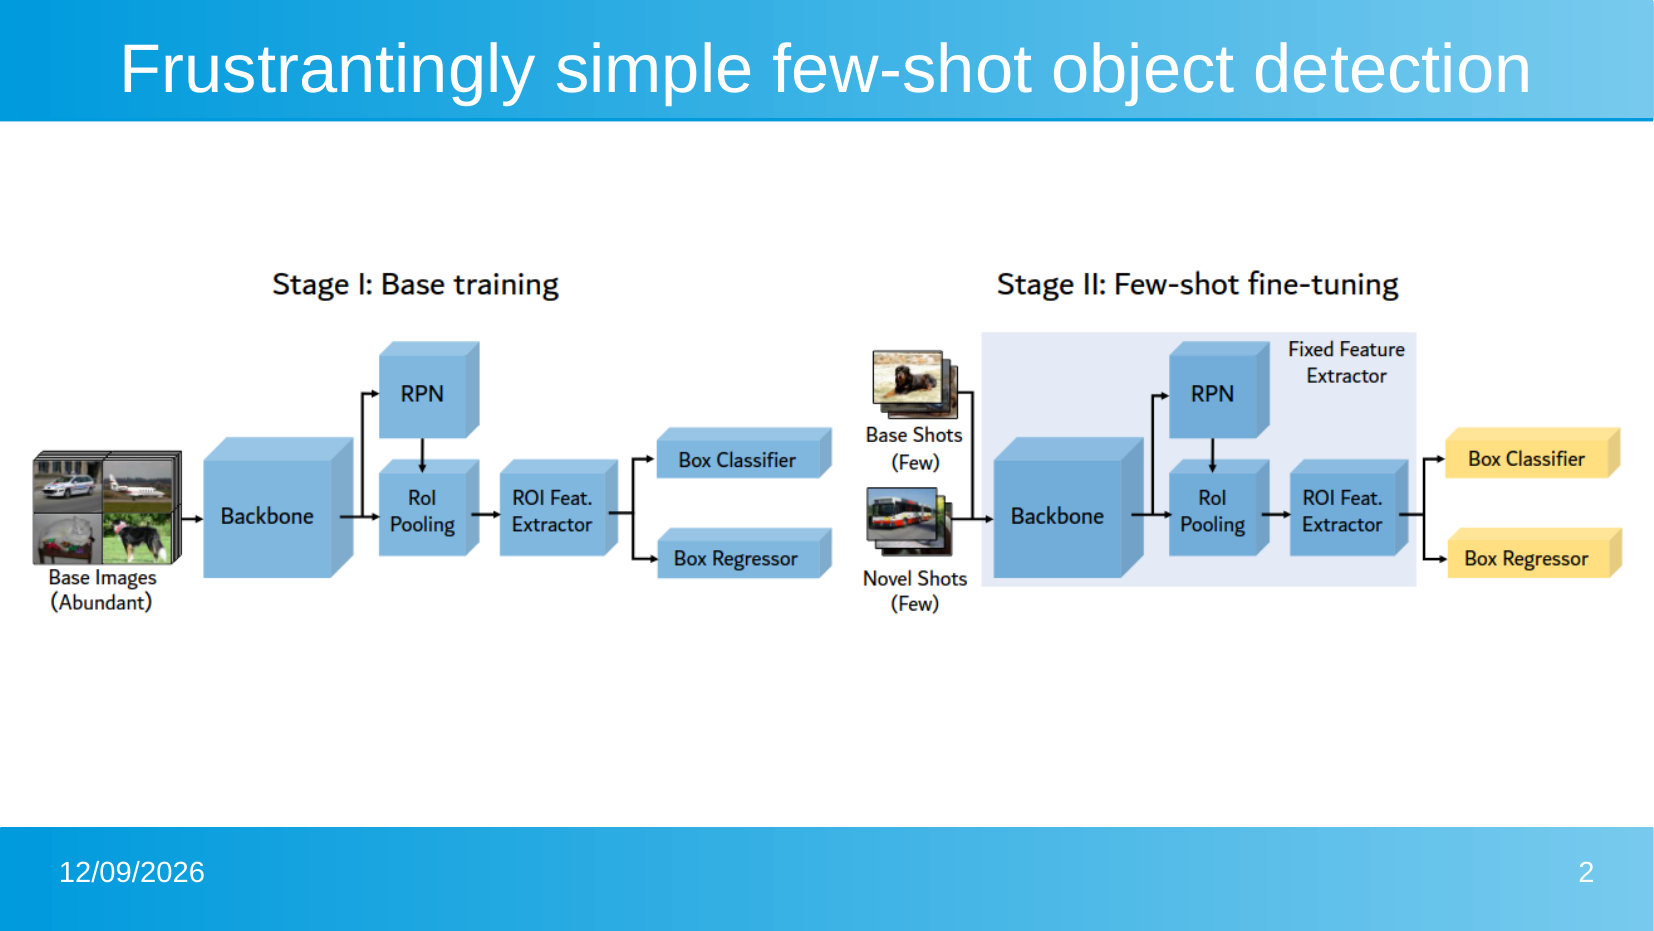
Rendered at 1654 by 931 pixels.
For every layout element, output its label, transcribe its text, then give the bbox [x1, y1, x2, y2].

title Frustrantingly simple few-shot object detection [59, 29, 1595, 108]
picture [0, 224, 1654, 621]
